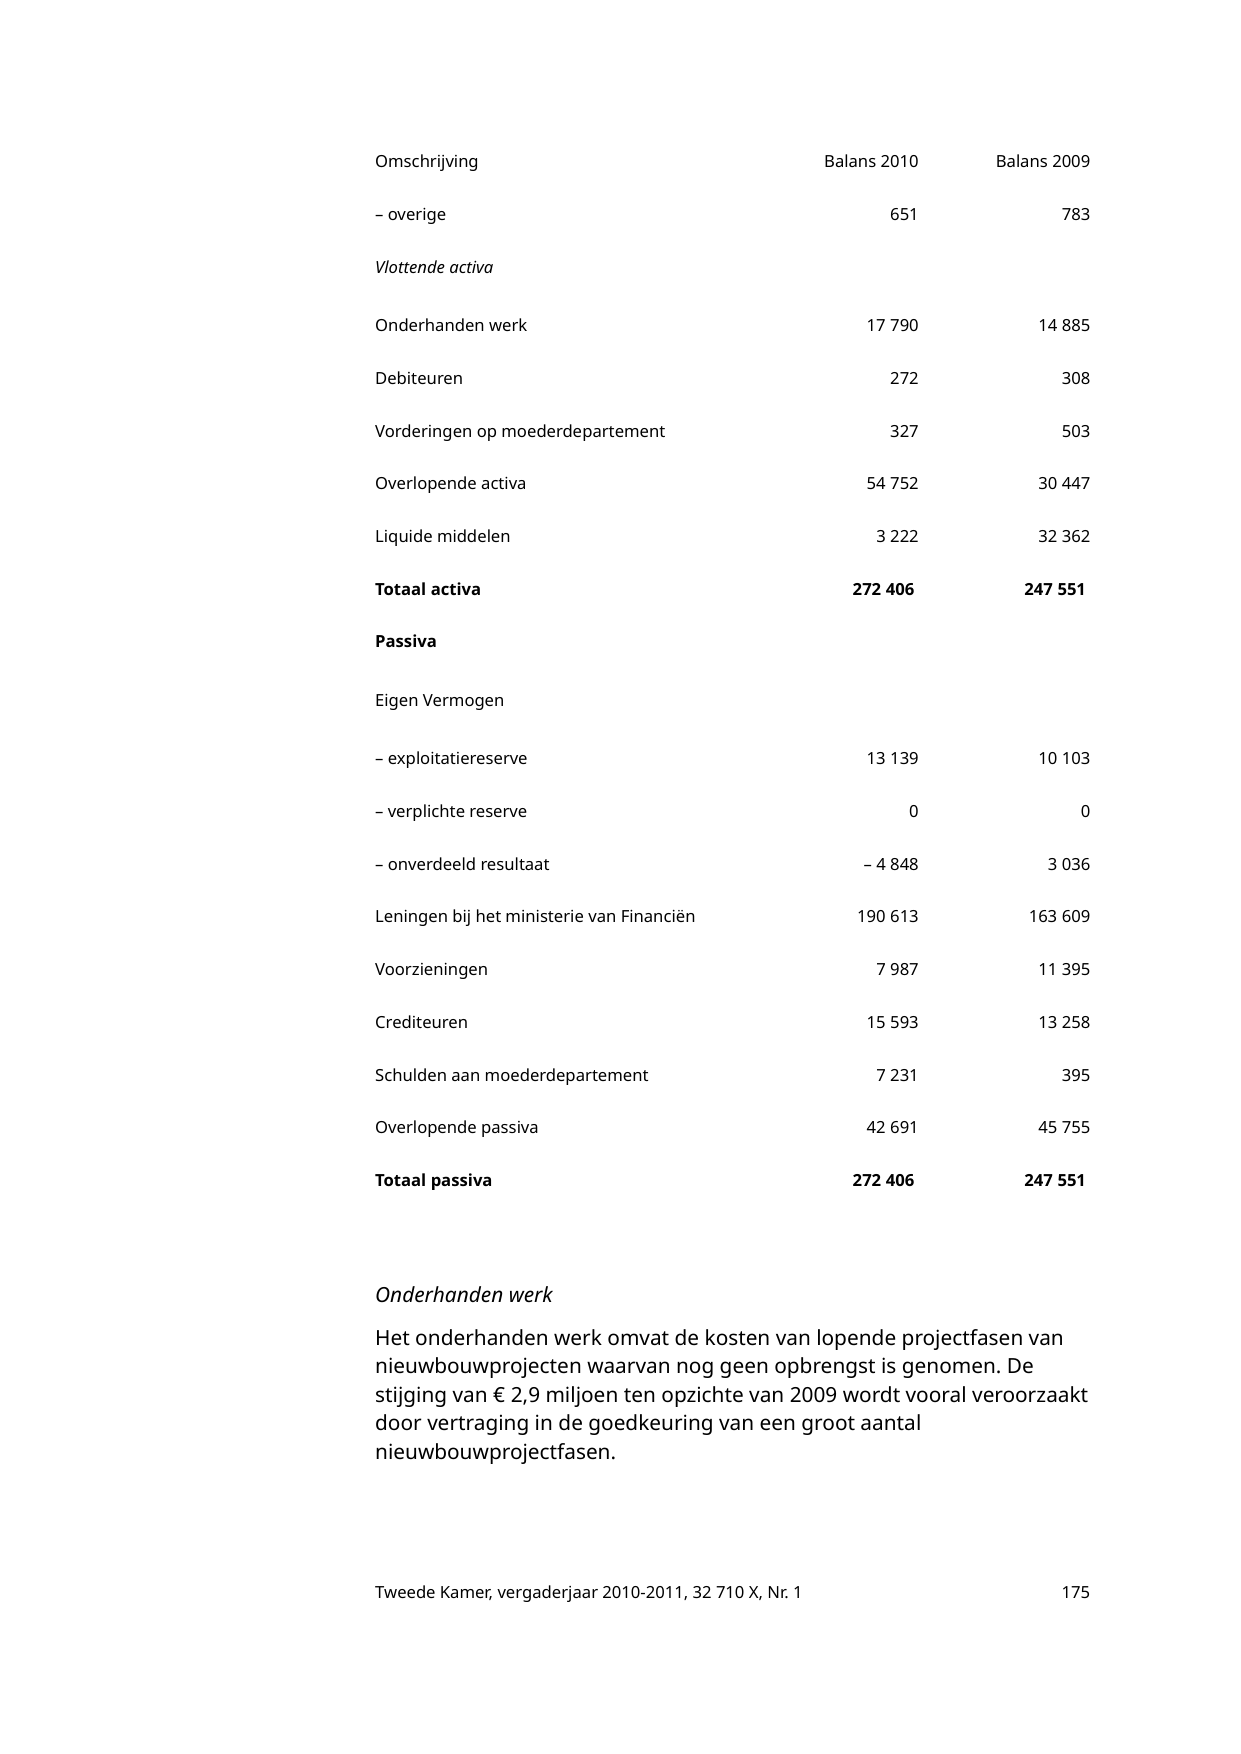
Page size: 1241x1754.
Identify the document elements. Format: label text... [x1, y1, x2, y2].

table_cell – overige [375, 203, 747, 255]
text Onderhanden werk [375, 1280, 1090, 1308]
table_cell Voorzieningen [375, 958, 747, 1011]
table_cell Schulden aan moederdepartement [375, 1063, 747, 1116]
table_cell [747, 255, 918, 314]
table_cell 247 551 [919, 1169, 1090, 1221]
table_cell 30 447 [919, 472, 1090, 525]
table_cell 7 987 [747, 958, 918, 1011]
table_cell – onverdeeld resultaat [375, 853, 747, 905]
table_cell 3 222 [747, 525, 918, 577]
table_cell 13 139 [747, 747, 918, 800]
table_cell 45 755 [919, 1116, 1090, 1169]
table_cell Liquide middelen [375, 525, 747, 577]
table_cell 272 [747, 367, 918, 419]
table_cell Debiteuren [375, 367, 747, 419]
table_header Balans 2010 [747, 150, 918, 203]
table_header Omschrijving [375, 150, 747, 203]
table_cell 42 691 [747, 1116, 918, 1169]
table_cell 783 [919, 203, 1090, 255]
table_cell – 4 848 [747, 853, 918, 905]
table_cell [919, 630, 1090, 688]
table_cell 190 613 [747, 905, 918, 958]
table_cell 651 [747, 203, 918, 255]
table_cell [919, 255, 1090, 314]
table_cell 395 [919, 1063, 1090, 1116]
table_cell 0 [919, 800, 1090, 852]
table_cell 7 231 [747, 1063, 918, 1116]
table_cell [747, 630, 918, 688]
table_cell Eigen Vermogen [375, 689, 747, 747]
table_cell Overlopende passiva [375, 1116, 747, 1169]
table_cell 503 [919, 419, 1090, 472]
table_cell Overlopende activa [375, 472, 747, 525]
table_cell 54 752 [747, 472, 918, 525]
table_cell 11 395 [919, 958, 1090, 1011]
table_cell [919, 689, 1090, 747]
table_cell 10 103 [919, 747, 1090, 800]
table_cell 272 406 [747, 1169, 918, 1221]
table_cell Totaal activa [375, 578, 747, 630]
table_cell 17 790 [747, 314, 918, 367]
table_cell – verplichte reserve [375, 800, 747, 852]
table_cell 247 551 [919, 578, 1090, 630]
table_cell 14 885 [919, 314, 1090, 367]
table_cell 272 406 [747, 578, 918, 630]
text Het onderhanden werk omvat de kosten van lopende projectfasen van nieuwbouwprojecten waarvan nog geen opbrengst is genomen. De stijging van € 2,9 miljoen ten opzichte van 2009 wordt vooral veroorzaakt door vertraging in de goedkeuring van een groot aantal nieuwbouwprojectfasen. [375, 1323, 1090, 1465]
table_cell [747, 689, 918, 747]
table_cell 308 [919, 367, 1090, 419]
table_cell Totaal passiva [375, 1169, 747, 1221]
table_cell 163 609 [919, 905, 1090, 958]
table_cell 13 258 [919, 1011, 1090, 1063]
table_cell 15 593 [747, 1011, 918, 1063]
table_cell – exploitatiereserve [375, 747, 747, 800]
table_cell Passiva [375, 630, 747, 688]
table_cell Vlottende activa [375, 255, 747, 314]
table_cell Onderhanden werk [375, 314, 747, 367]
table_cell Leningen bij het ministerie van Financiën [375, 905, 747, 958]
table_cell 327 [747, 419, 918, 472]
table_cell Crediteuren [375, 1011, 747, 1063]
table_cell 3 036 [919, 853, 1090, 905]
table_cell 0 [747, 800, 918, 852]
table_header Balans 2009 [919, 150, 1090, 203]
table_cell Vorderingen op moederdepartement [375, 419, 747, 472]
table_cell 32 362 [919, 525, 1090, 577]
